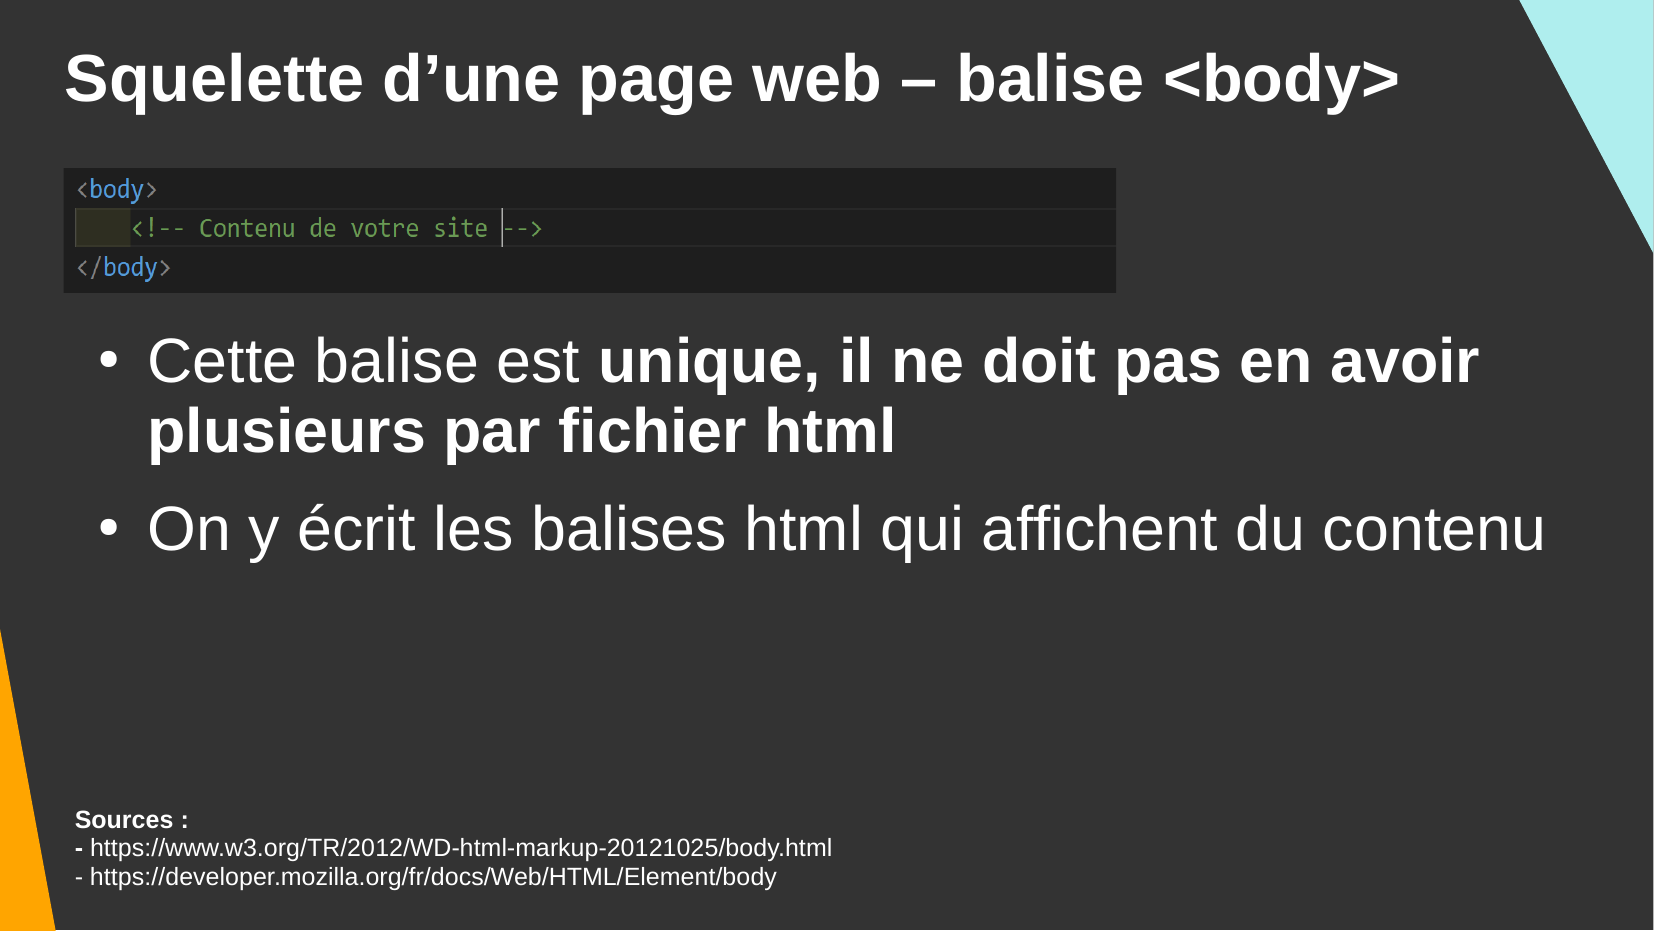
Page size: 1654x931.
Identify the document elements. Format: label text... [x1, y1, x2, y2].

title Squelette d’une page web – balise <body> [64, 40, 1553, 125]
text_box Sources : - https://www.w3.org/TR/2012/WD-html-markup-20121025/body.html - https://developer.mozilla.org/fr/docs/Web/HTML/Element/body [59, 798, 1546, 931]
picture [63, 168, 1117, 293]
text_box [1519, 0, 1654, 255]
list Cette balise est unique, il ne doit pas en avoir plusieurs par fichier html On y écrit les balises html qui affichent du contenu [80, 326, 1635, 621]
text_box [0, 629, 56, 931]
